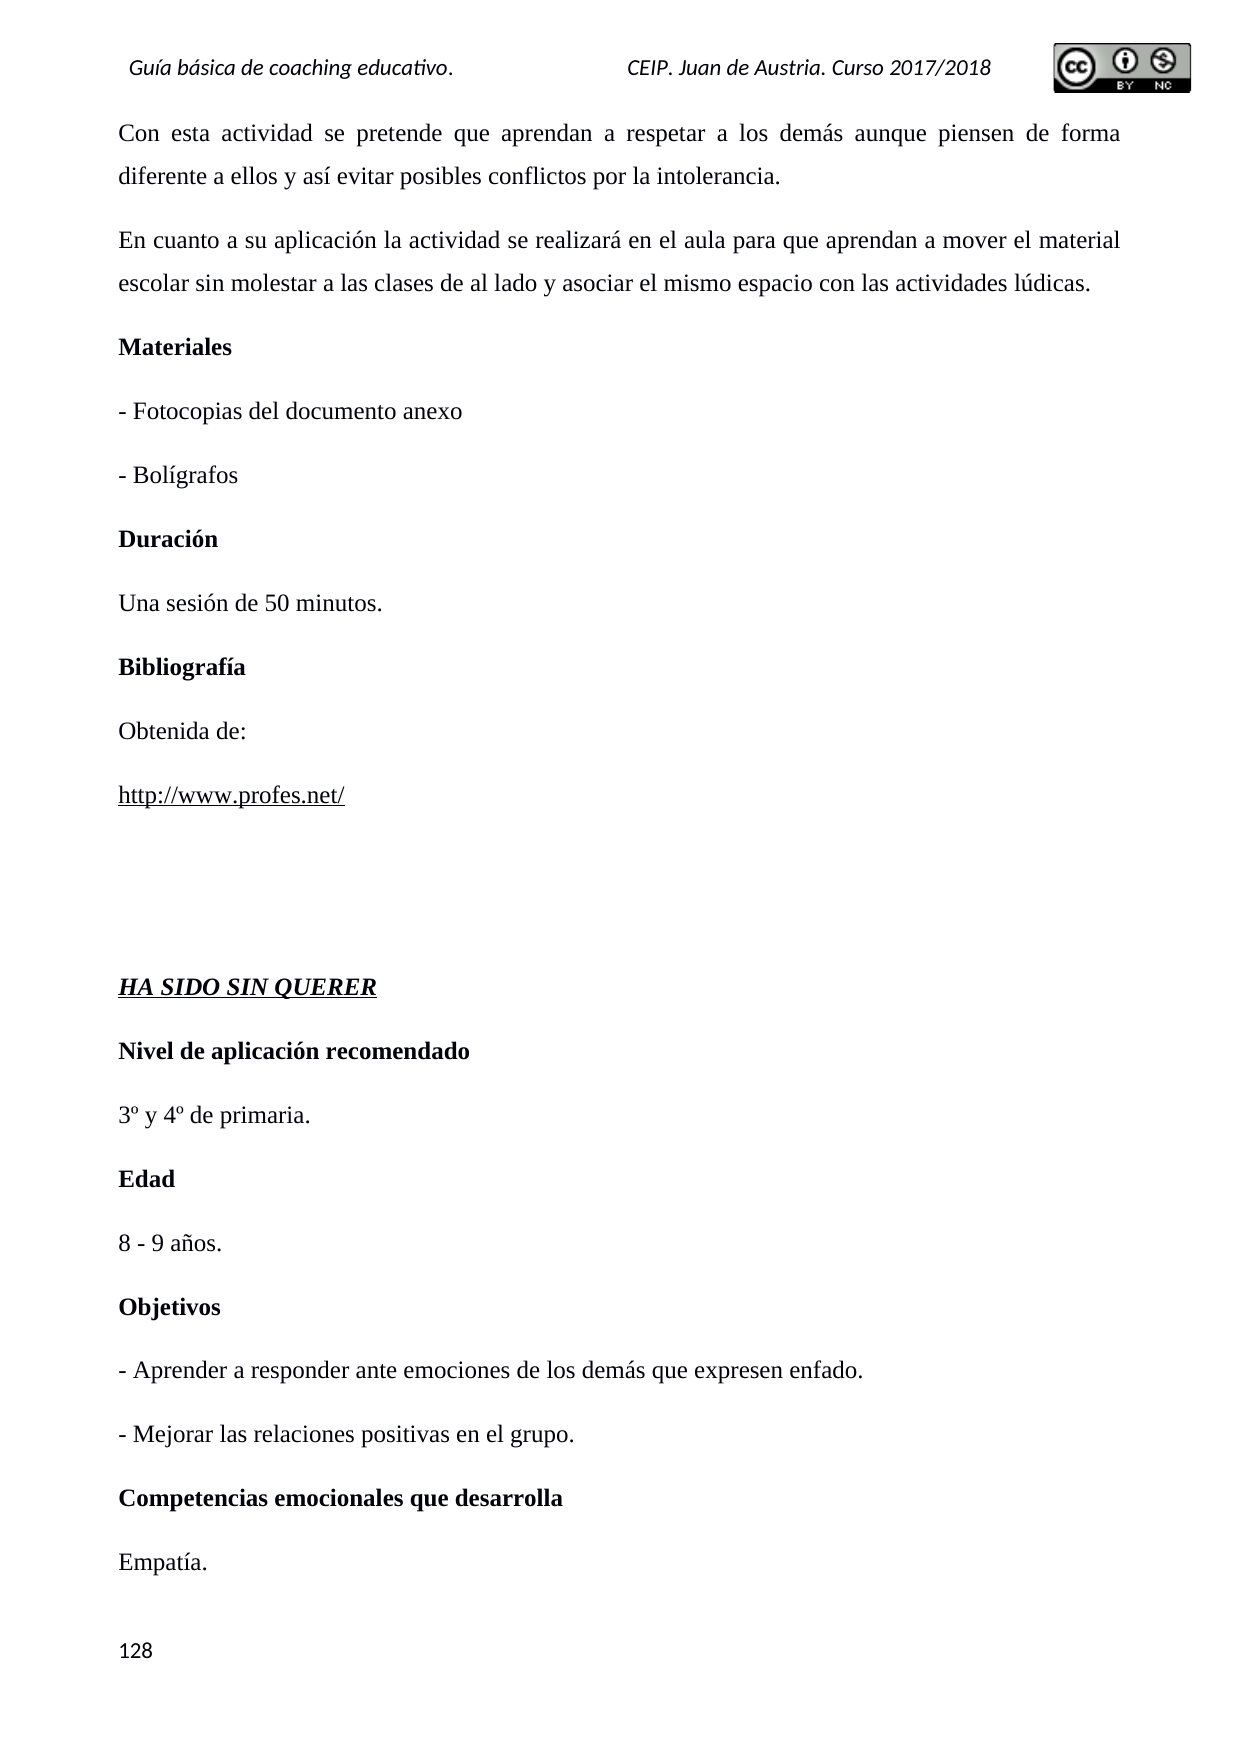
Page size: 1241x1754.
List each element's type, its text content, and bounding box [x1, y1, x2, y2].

list - Aprender a responder ante emociones de los demás que expresen enfado. [118, 1356, 1122, 1384]
list HA SIDO SIN QUERER [118, 972, 1122, 1001]
list Con esta actividad se pretende que aprendan a respetar a los demás aunque piensen de forma diferente a ellos y así evitar posibles conflictos por la intolerancia. [118, 118, 1122, 190]
list - Fotocopias del documento anexo [118, 396, 1122, 425]
list Empatía. [118, 1547, 1122, 1576]
list Objetivos [118, 1292, 1122, 1320]
list Una sesión de 50 minutos. [118, 588, 1122, 617]
picture [1053, 43, 1192, 93]
list 8 - 9 años. [118, 1228, 1122, 1256]
list Nivel de aplicación recomendado [118, 1036, 1122, 1064]
list Competencias emocionales que desarrolla [118, 1483, 1122, 1512]
list Duración [118, 524, 1122, 553]
list http://www.profes.net/ [118, 780, 1122, 809]
list 3º y 4º de primaria. [118, 1100, 1122, 1128]
list Edad [118, 1164, 1122, 1192]
list - Mejorar las relaciones positivas en el grupo. [118, 1419, 1122, 1448]
list Materiales [118, 332, 1122, 361]
list Bibliografía [118, 652, 1122, 681]
list - Bolígrafos [118, 460, 1122, 489]
list En cuanto a su aplicación la actividad se realizará en el aula para que aprendan a mover el material escolar sin molestar a las clases de al lado y asociar el mismo espacio con las actividades lúdicas. [118, 225, 1122, 297]
list Obtenida de: [118, 716, 1122, 745]
